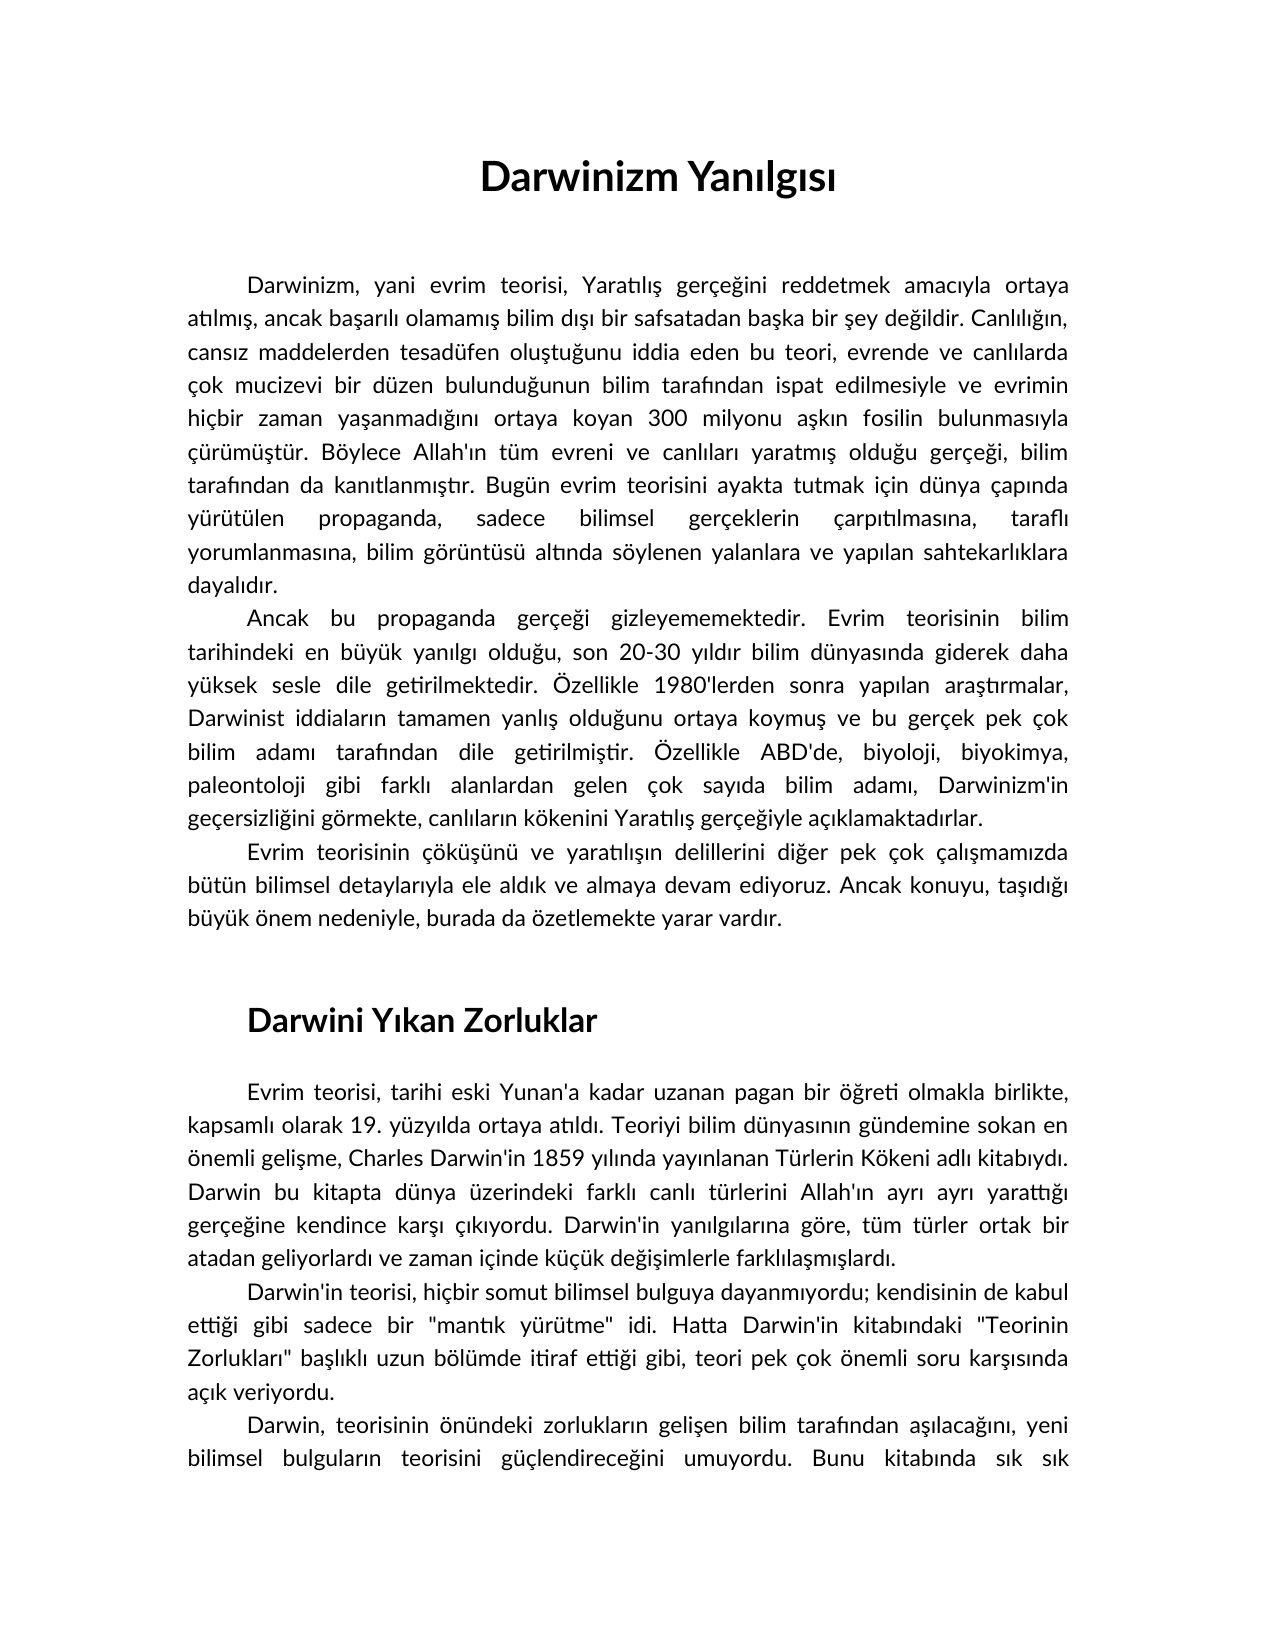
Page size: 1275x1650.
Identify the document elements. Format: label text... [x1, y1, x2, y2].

text Darwin'in teorisi, hiçbir somut bilimsel bulguya dayanmıyordu; kendisinin de kabul ettiği gibi sadece bir "mantık yürütme" idi. Hatta Darwin'in kitabındaki "Teorinin Zorlukları" başlıklı uzun bölümde itiraf ettiği gibi, teori pek çok önemli soru karşısında açık veriyordu. [187, 1273, 1070, 1407]
text Evrim teorisi, tarihi eski Yunan'a kadar uzanan pagan bir öğreti olmakla birlikte, kapsamlı olarak 19. yüzyılda ortaya atıldı. Teoriyi bilim dünyasının gündemine sokan en önemli gelişme, Charles Darwin'in 1859 yılında yayınlanan Türlerin Kökeni adlı kitabıydı. Darwin bu kitapta dünya üzerindeki farklı canlı türlerini Allah'ın ayrı ayrı yarattığı gerçeğine kendince karşı çıkıyordu. Darwin'in yanılgılarına göre, tüm türler ortak bir atadan geliyorlardı ve zaman içinde küçük değişimlerle farklılaşmışlardı. [187, 1073, 1070, 1273]
subtitle Darwini Yıkan Zorluklar [187, 1000, 1070, 1040]
text Darwinizm, yani evrim teorisi, Yaratılış gerçeğini reddetmek amacıyla ortaya atılmış, ancak başarılı olamamış bilim dışı bir safsatadan başka bir şey değildir. Canlılığın, cansız maddelerden tesadüfen oluştuğunu iddia eden bu teori, evrende ve canlılarda çok mucizevi bir düzen bulunduğunun bilim tarafından ispat edilmesiyle ve evrimin hiçbir zaman yaşanmadığını ortaya koyan 300 milyonu aşkın fosilin bulunmasıyla çürümüştür. Böylece Allah'ın tüm evreni ve canlıları yaratmış olduğu gerçeği, bilim tarafından da kanıtlanmıştır. Bugün evrim teorisini ayakta tutmak için dünya çapında yürütülen propaganda, sadece bilimsel gerçeklerin çarpıtılmasına, taraflı yorumlanmasına, bilim görüntüsü altında söylenen yalanlara ve yapılan sahtekarlıklara dayalıdır. [187, 267, 1070, 600]
text Evrim teorisinin çöküşünü ve yaratılışın delillerini diğer pek çok çalışmamızda bütün bilimsel detaylarıyla ele aldık ve almaya devam ediyoruz. Ancak konuyu, taşıdığı büyük önem nedeniyle, burada da özetlemekte yarar vardır. [187, 833, 1070, 933]
subtitle Darwinizm Yanılgısı [187, 150, 1070, 200]
text Darwin, teorisinin önündeki zorlukların gelişen bilim tarafından aşılacağını, yeni bilimsel bulguların teorisini güçlendireceğini umuyordu. Bunu kitabında sık sık [187, 1407, 1070, 1473]
text Ancak bu propaganda gerçeği gizleyememektedir. Evrim teorisinin bilim tarihindeki en büyük yanılgı olduğu, son 20-30 yıldır bilim dünyasında giderek daha yüksek sesle dile getirilmektedir. Özellikle 1980'lerden sonra yapılan araştırmalar, Darwinist iddiaların tamamen yanlış olduğunu ortaya koymuş ve bu gerçek pek çok bilim adamı tarafından dile getirilmiştir. Özellikle ABD'de, biyoloji, biyokimya, paleontoloji gibi farklı alanlardan gelen çok sayıda bilim adamı, Darwinizm'in geçersizliğini görmekte, canlıların kökenini Yaratılış gerçeğiyle açıklamaktadırlar. [187, 600, 1070, 833]
